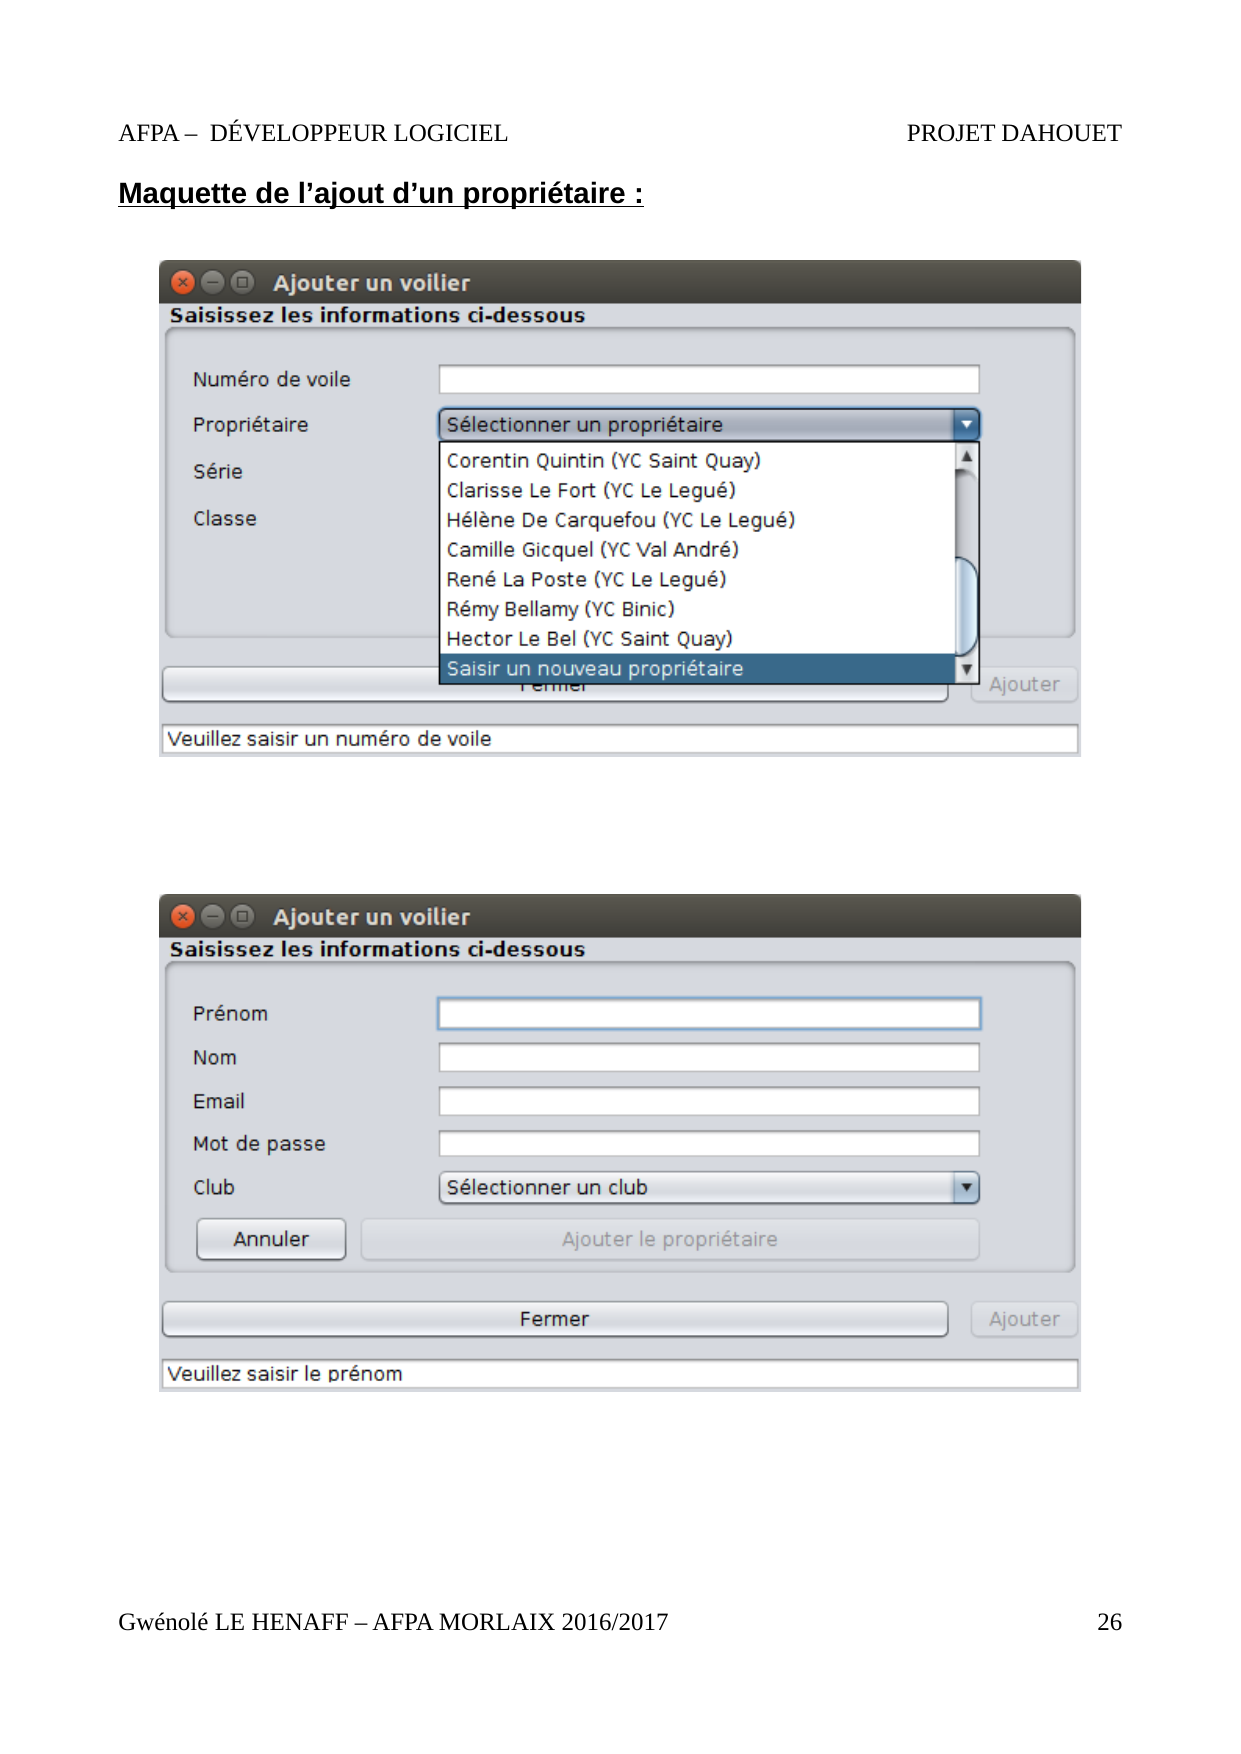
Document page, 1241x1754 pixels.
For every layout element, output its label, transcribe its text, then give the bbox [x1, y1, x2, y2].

picture [159, 260, 1082, 757]
subtitle Maquette de l’ajout d’un propriétaire : [118, 176, 1122, 210]
picture [159, 894, 1082, 1392]
